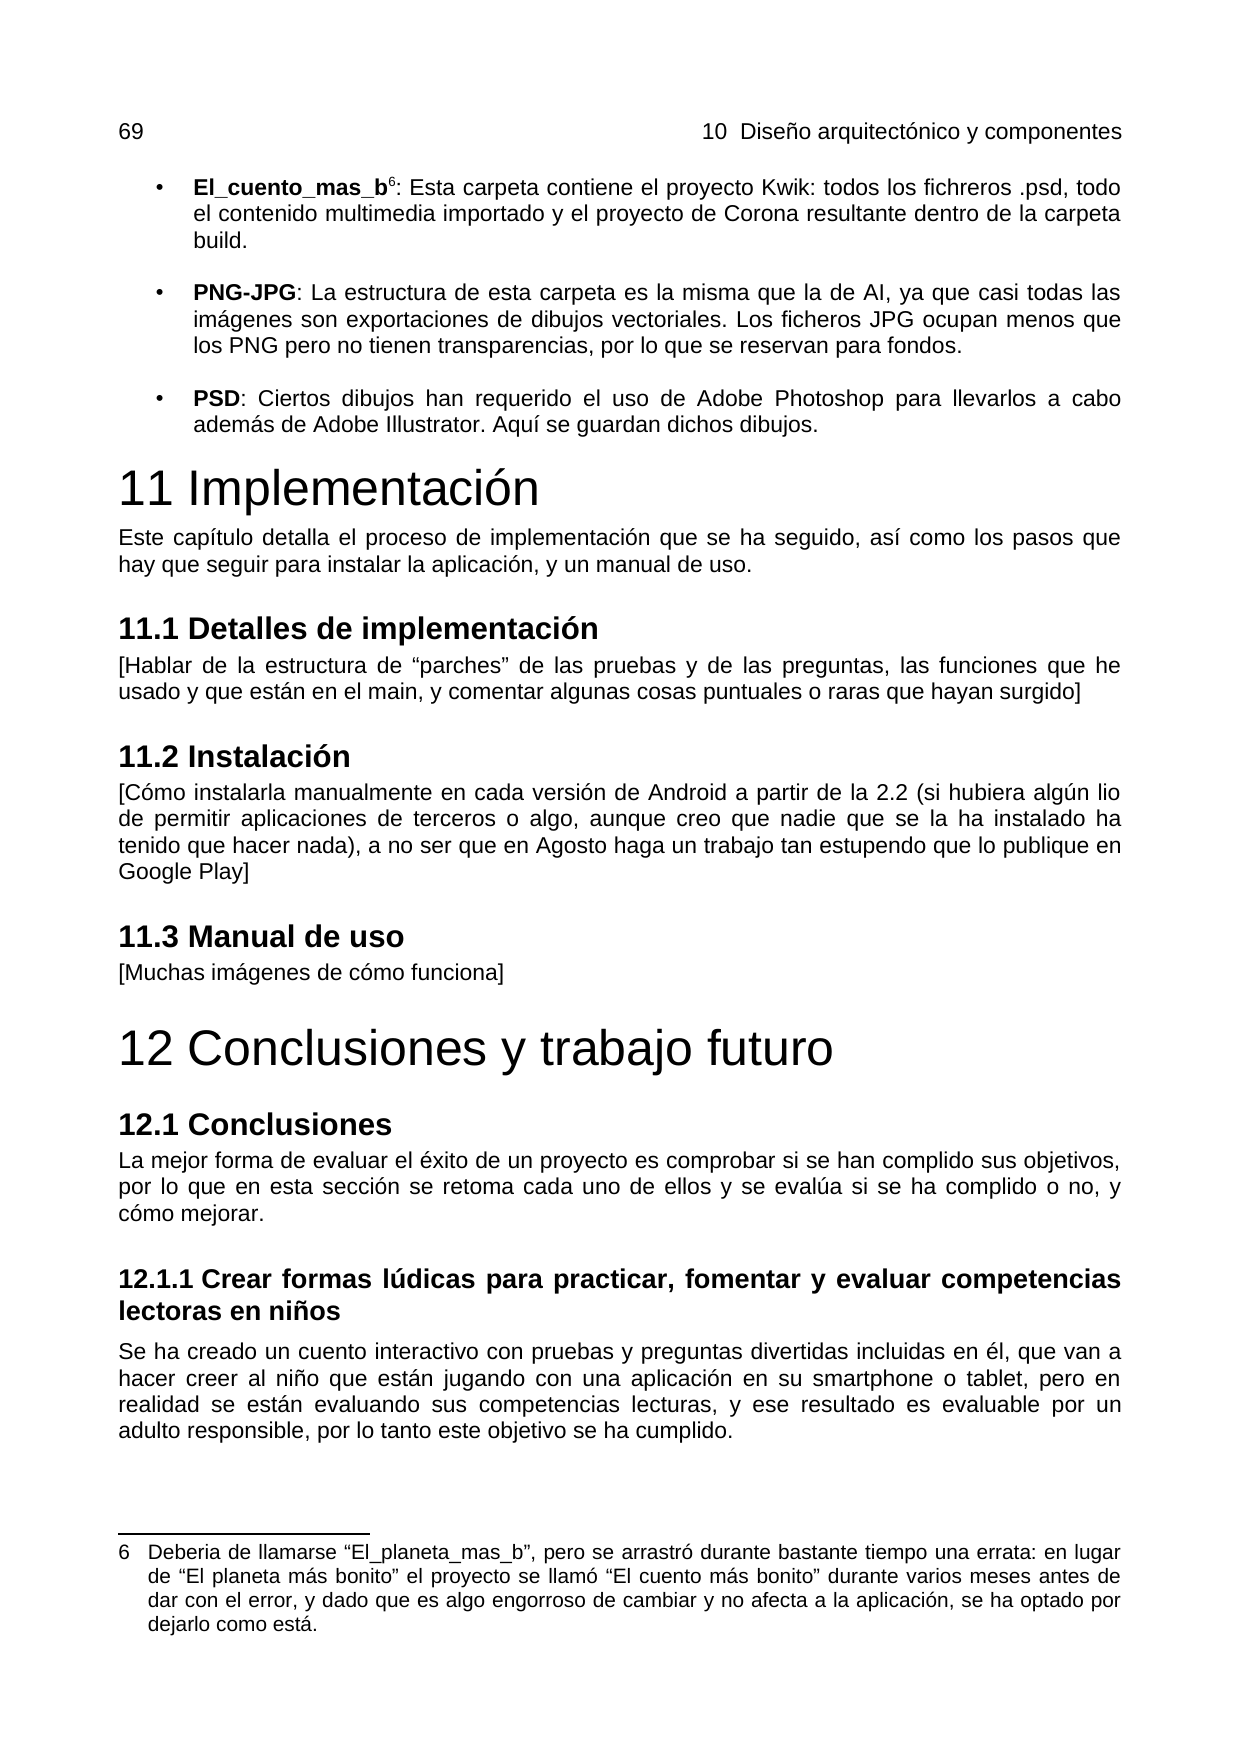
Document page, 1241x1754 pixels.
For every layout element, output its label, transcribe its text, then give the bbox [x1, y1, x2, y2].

text Se ha creado un cuento interactivo con pruebas y preguntas divertidas incluidas en él, que van a hacer creer al niño que están jugando con una aplicación en su smartphone o tablet, pero en realidad se están evaluando sus competencias lecturas, y ese resultado es evaluable por un adulto responsible, por lo tanto este objetivo se ha cumplido. [118, 1338, 1122, 1444]
list PSD: Ciertos dibujos han requerido el uso de Adobe Photoshop para llevarlos a cabo además de Adobe Illustrator. Aquí se guardan dichos dibujos. [156, 385, 1122, 437]
subtitle Manual de uso [118, 918, 1122, 954]
text [Cómo instalarla manualmente en cada versión de Android a partir de la 2.2 (si hubiera algún lio de permitir aplicaciones de terceros o algo, aunque creo que nadie que se la ha instalado ha tenido que hacer nada), a no ser que en Agosto haga un trabajo tan estupendo que lo publique en Google Play] [118, 779, 1122, 884]
subtitle Conclusiones y trabajo futuro [118, 1019, 1122, 1076]
subtitle Conclusiones [118, 1106, 1122, 1141]
subtitle Implementación [118, 458, 1122, 516]
list El_cuento_mas_b: Esta carpeta contiene el proyecto Kwik: todos los fichreros .psd, todo el contenido multimedia importado y el proyecto de Corona resultante dentro de la carpeta build. [156, 174, 1122, 253]
list PNG-JPG: La estructura de esta carpeta es la misma que la de AI, ya que casi todas las imágenes son exportaciones de dibujos vectoriales. Los ficheros JPG ocupan menos que los PNG pero no tienen transparencias, por lo que se reservan para fondos. [156, 279, 1122, 358]
subtitle Instalación [118, 738, 1122, 774]
text [Hablar de la estructura de “parches” de las pruebas y de las preguntas, las funciones que he usado y que están en el main, y comentar algunas cosas puntuales o raras que hayan surgido] [118, 652, 1122, 704]
text Este capítulo detalla el proceso de implementación que se ha seguido, así como los pasos que hay que seguir para instalar la aplicación, y un manual de uso. [118, 524, 1122, 577]
subtitle Crear formas lúdicas para practicar, fomentar y evaluar competencias lectoras en niños [118, 1263, 1122, 1326]
subtitle Detalles de implementación [118, 610, 1122, 646]
text La mejor forma de evaluar el éxito de un proyecto es comprobar si se han complido sus objetivos, por lo que en esta sección se retoma cada uno de ellos y se evalúa si se ha complido o no, y cómo mejorar. [118, 1147, 1122, 1226]
text [Muchas imágenes de cómo funciona] [118, 959, 1122, 985]
list Deberia de llamarse “El_planeta_mas_b”, pero se arrastró durante bastante tiempo una errata: en lugar de “El planeta más bonito” el proyecto se llamó “El cuento más bonito” durante varios meses antes de dar con el error, y dado que es algo engorroso de cambiar y no afecta a la aplicación, se ha optado por dejarlo como está. [118, 1540, 1122, 1636]
